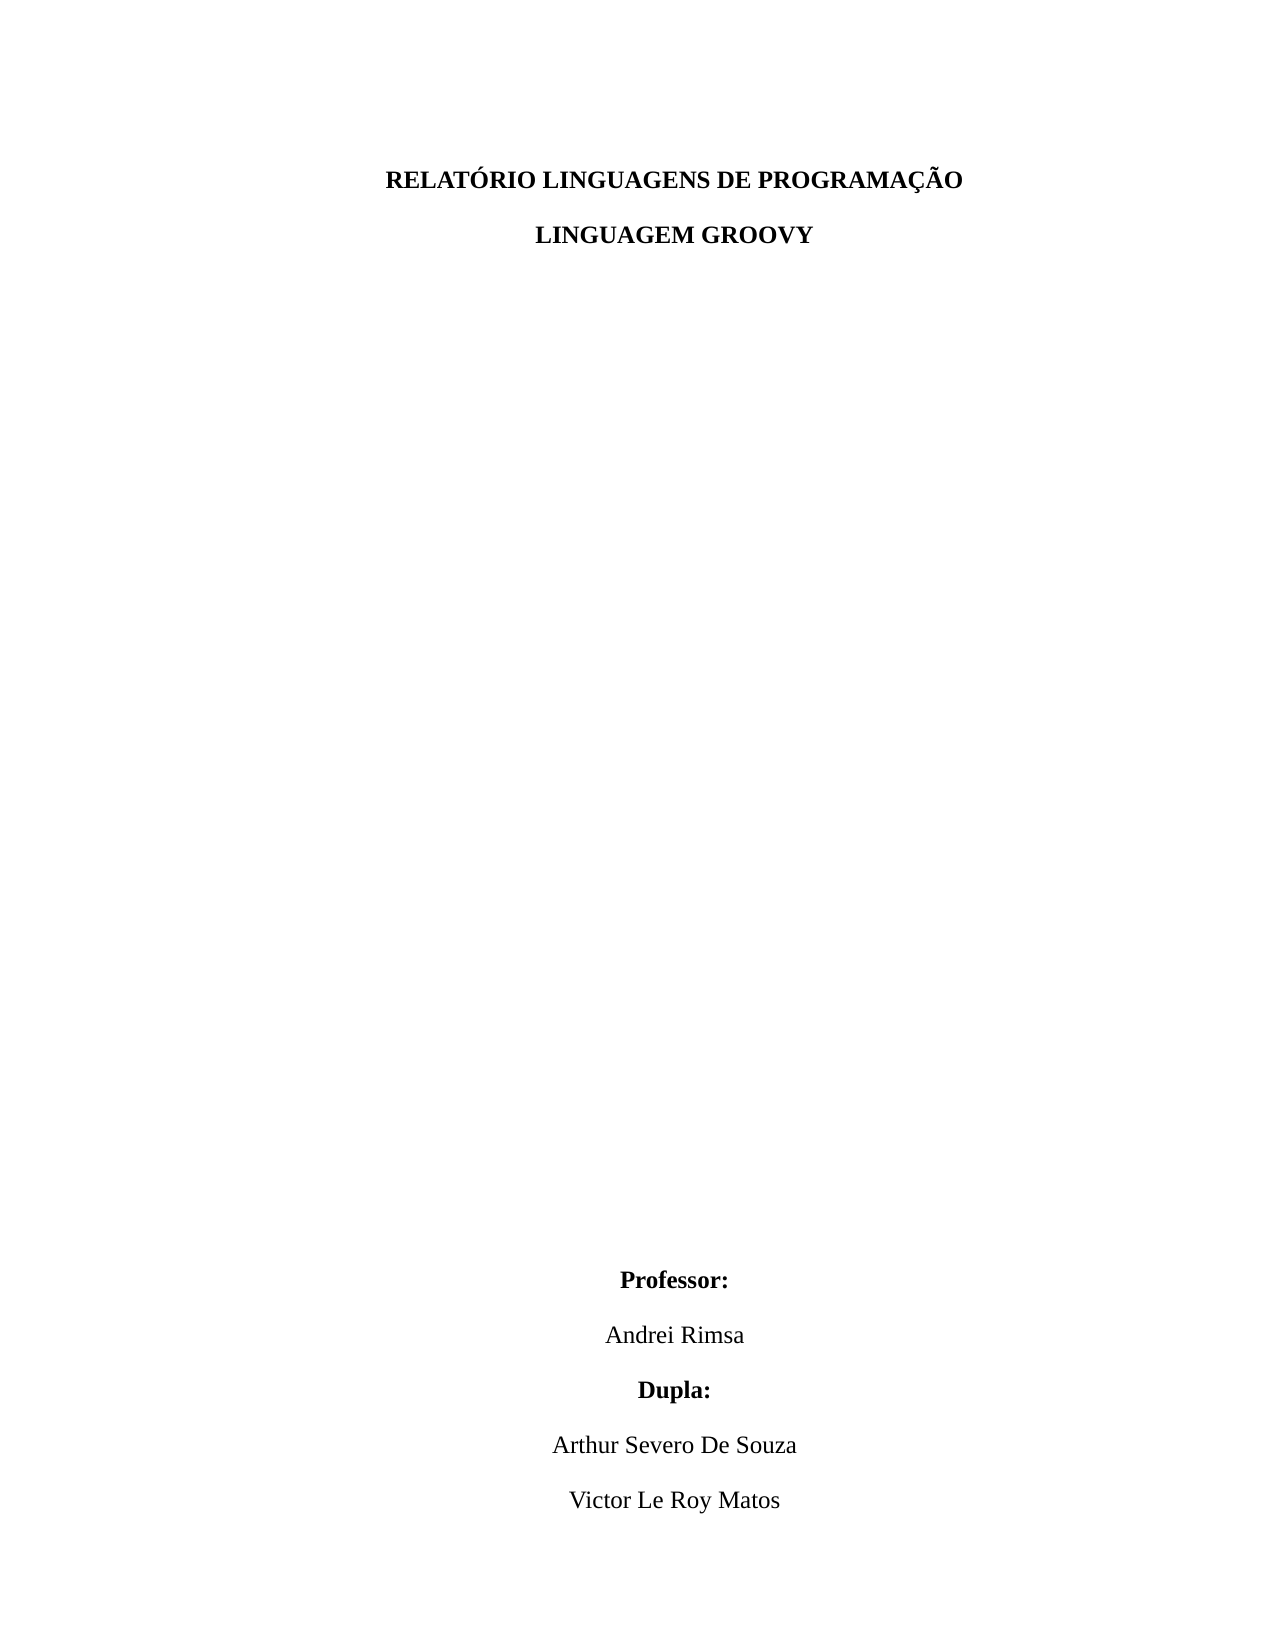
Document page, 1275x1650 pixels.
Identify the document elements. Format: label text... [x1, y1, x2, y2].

text Andrei Rimsa [192, 1320, 1157, 1349]
text Professor: [192, 1265, 1157, 1294]
text LINGUAGEM GROOVY [192, 220, 1157, 249]
text RELATÓRIO LINGUAGENS DE PROGRAMAÇÃO [192, 165, 1157, 194]
text Arthur Severo De Souza [192, 1430, 1157, 1459]
text Victor Le Roy Matos [192, 1485, 1157, 1514]
text Dupla: [192, 1375, 1157, 1404]
